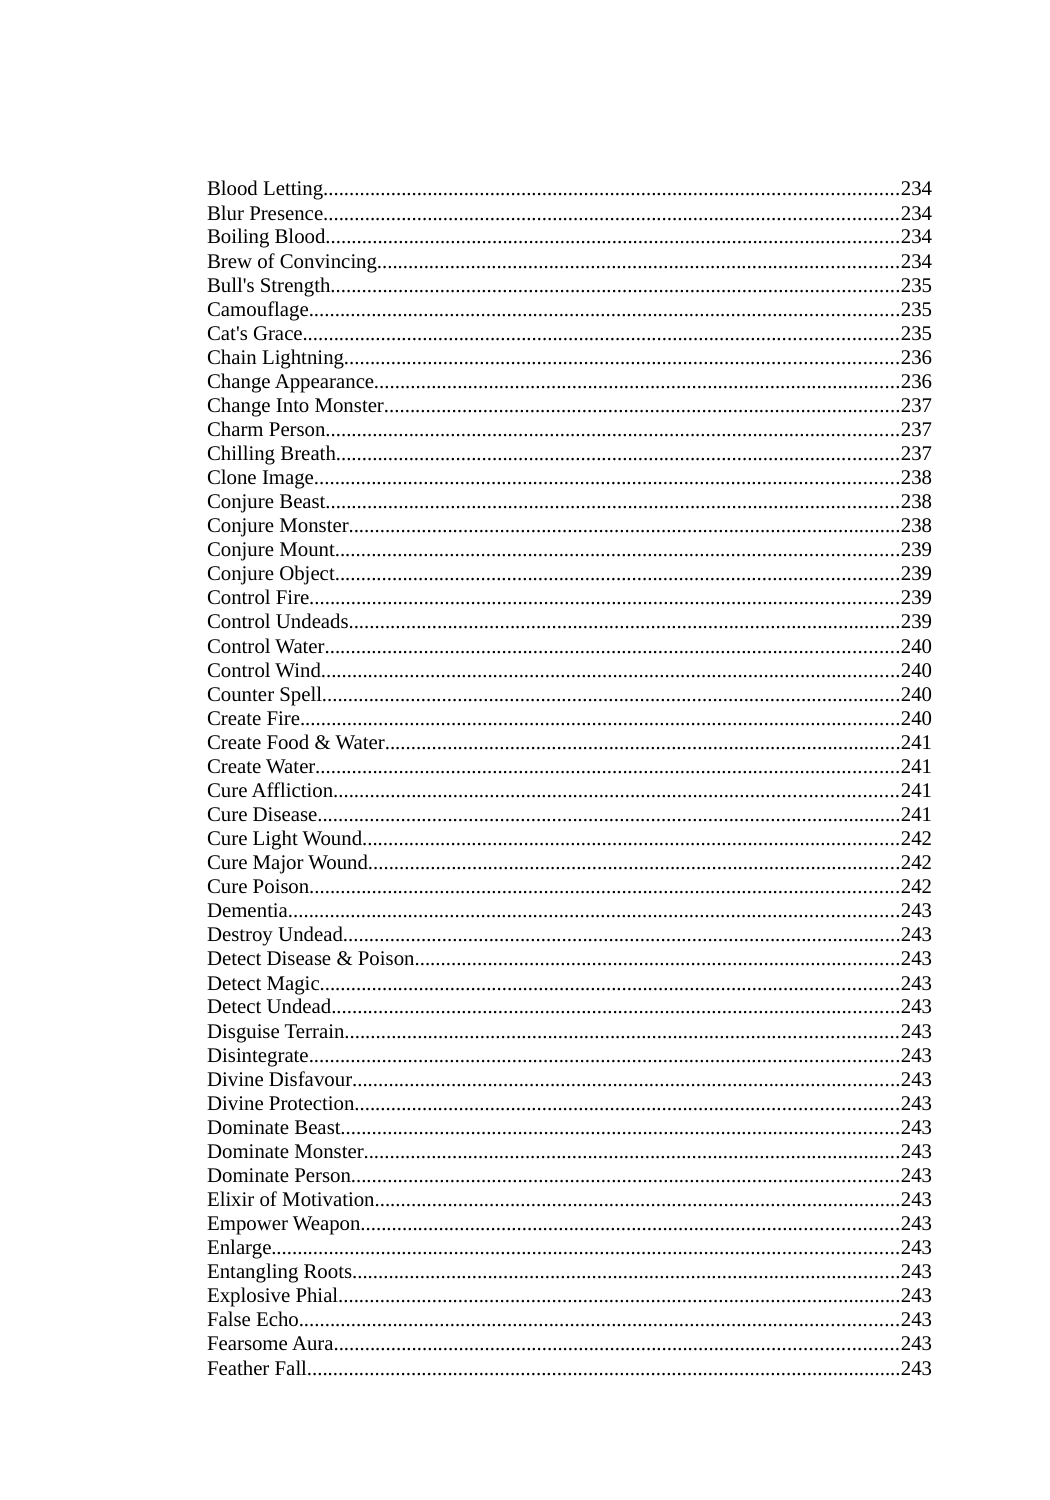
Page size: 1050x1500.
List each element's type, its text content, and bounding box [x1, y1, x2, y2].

text Control Wind 240 [207, 658, 932, 682]
text Dementia 243 [207, 898, 932, 922]
text Conjure Monster 238 [207, 513, 932, 537]
text Disguise Terrain 243 [207, 1018, 932, 1043]
text Cure Light Wound 242 [207, 826, 932, 850]
text Camouflage 235 [207, 297, 932, 321]
text Conjure Beast 238 [207, 489, 932, 513]
text False Echo 243 [207, 1307, 932, 1331]
text Fearsome Aura 243 [207, 1331, 932, 1355]
text Chilling Breath 237 [207, 441, 932, 465]
text Control Water 240 [207, 633, 932, 658]
text Charm Person 237 [207, 417, 932, 441]
text Dominate Person 243 [207, 1163, 932, 1187]
text Elixir of Motivation 243 [207, 1187, 932, 1211]
text Boiling Blood 234 [207, 224, 932, 248]
text Change Appearance 236 [207, 369, 932, 393]
text Blood Letting 234 [207, 176, 932, 200]
text Conjure Mount 239 [207, 537, 932, 561]
text Clone Image 238 [207, 465, 932, 489]
text Create Fire 240 [207, 706, 932, 730]
text Cure Major Wound 242 [207, 850, 932, 874]
text Blur Presence 234 [207, 200, 932, 224]
text Bull's Strength 235 [207, 273, 932, 297]
text Cure Affliction 241 [207, 778, 932, 802]
text Entangling Roots 243 [207, 1259, 932, 1283]
text Control Undeads 239 [207, 609, 932, 633]
text Brew of Convincing 234 [207, 248, 932, 273]
text Create Food & Water 241 [207, 730, 932, 754]
text Explosive Phial 243 [207, 1283, 932, 1307]
text Dominate Beast 243 [207, 1115, 932, 1139]
text Enlarge 243 [207, 1235, 932, 1259]
text Disintegrate 243 [207, 1043, 932, 1067]
text Control Fire 239 [207, 585, 932, 609]
text Cure Disease 241 [207, 802, 932, 826]
text Create Water 241 [207, 754, 932, 778]
text Detect Magic 243 [207, 970, 932, 994]
text Feather Fall 243 [207, 1355, 932, 1379]
text Detect Disease & Poison 243 [207, 946, 932, 970]
text Cat's Grace 235 [207, 321, 932, 345]
text Counter Spell 240 [207, 682, 932, 706]
text Detect Undead 243 [207, 994, 932, 1018]
text Cure Poison 242 [207, 874, 932, 898]
text Conjure Object 239 [207, 561, 932, 585]
text Dominate Monster 243 [207, 1139, 932, 1163]
text Chain Lightning 236 [207, 345, 932, 369]
text Change Into Monster 237 [207, 393, 932, 417]
text Destroy Undead 243 [207, 922, 932, 946]
text Empower Weapon 243 [207, 1211, 932, 1235]
text Divine Disfavour 243 [207, 1067, 932, 1091]
text Divine Protection 243 [207, 1091, 932, 1115]
